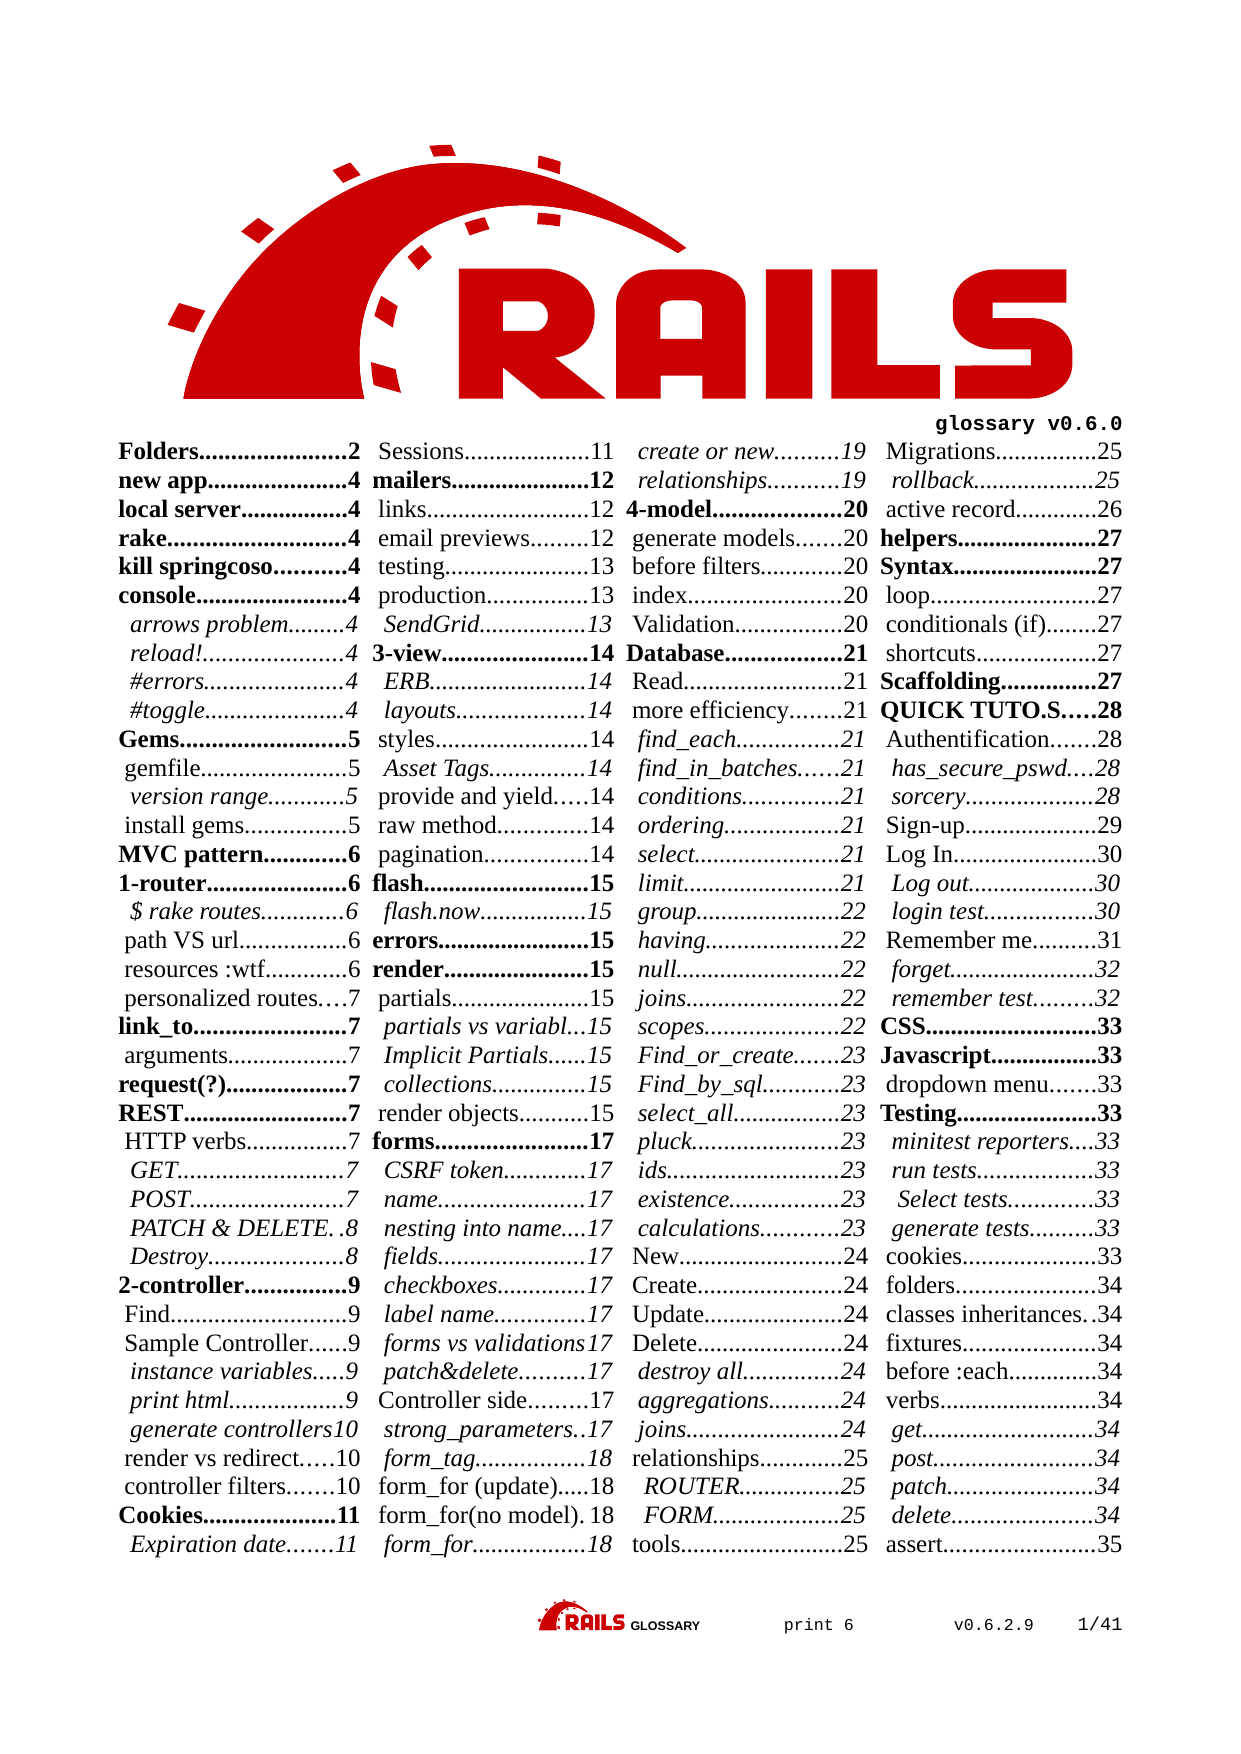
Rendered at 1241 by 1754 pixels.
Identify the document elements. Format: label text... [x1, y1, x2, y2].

text remember test 32 [891, 983, 1122, 1011]
text layouts 14 [384, 695, 614, 724]
text fixtures 34 [886, 1328, 1122, 1356]
text new app 4 [118, 465, 360, 494]
text email previews 12 [378, 523, 614, 551]
text dropdown menu 33 [886, 1069, 1122, 1098]
text Find_or_create 23 [638, 1040, 868, 1069]
text #errors 4 [130, 666, 360, 695]
text shortcuts 27 [886, 638, 1122, 666]
text gemfile 5 [124, 753, 360, 781]
text cookies 33 [886, 1241, 1122, 1270]
text print html 9 [130, 1385, 360, 1414]
text has_secure_pswd 28 [891, 753, 1122, 781]
text styles 14 [378, 724, 614, 753]
text Select tests 33 [897, 1184, 1122, 1213]
text helpers 27 [880, 523, 1122, 551]
text delete 34 [891, 1500, 1122, 1529]
text POST 7 [130, 1184, 360, 1213]
text minitest reporters 33 [891, 1126, 1122, 1155]
text Gems 5 [118, 724, 360, 753]
text Implicit Partials 15 [384, 1040, 614, 1069]
text pagination 14 [378, 839, 614, 868]
text controller filters 10 [124, 1471, 360, 1500]
text ordering 21 [638, 810, 868, 839]
text #toggle 4 [130, 695, 360, 724]
text relationships 19 [638, 465, 868, 494]
text label name 17 [384, 1299, 614, 1328]
text create or new 19 [638, 436, 868, 465]
text glossary v0.6.0 [118, 413, 1122, 436]
text verbs 34 [886, 1385, 1122, 1414]
text errors 15 [372, 925, 614, 954]
text group 22 [638, 896, 868, 925]
text before :each 34 [886, 1356, 1122, 1385]
text links 12 [378, 494, 614, 523]
text name 17 [384, 1184, 614, 1213]
text Read 21 [632, 666, 868, 695]
text sorcery 28 [891, 781, 1122, 810]
text joins 22 [638, 983, 868, 1011]
text Delete 24 [632, 1328, 868, 1356]
text 1-router 6 [118, 868, 360, 896]
text Expiration date 11 [130, 1529, 360, 1558]
text instance variables 9 [130, 1356, 360, 1385]
text render 15 [372, 954, 614, 983]
text install gems 5 [124, 810, 360, 839]
text login test 30 [891, 896, 1122, 925]
text find_each 21 [638, 724, 868, 753]
text QUICK TUTO.S 28 [880, 695, 1122, 724]
text Validation 20 [632, 609, 868, 638]
text link_to 7 [118, 1011, 360, 1040]
text Update 24 [632, 1299, 868, 1328]
text Folders 2 [118, 436, 360, 465]
text version range 5 [130, 781, 360, 810]
text New 24 [632, 1241, 868, 1270]
text destroy all 24 [638, 1356, 868, 1385]
text partials vs variabl 15 [384, 1011, 614, 1040]
text form_for 18 [384, 1529, 614, 1558]
text render objects 15 [378, 1098, 614, 1126]
text Scaffolding 27 [880, 666, 1122, 695]
text pluck 23 [638, 1126, 868, 1155]
text existence 23 [638, 1184, 868, 1213]
text ERB 14 [384, 666, 614, 695]
text null 22 [638, 954, 868, 983]
text conditions 21 [638, 781, 868, 810]
text flash 15 [372, 868, 614, 896]
text strong_parameters 17 [384, 1414, 614, 1443]
text GET 7 [130, 1155, 360, 1184]
text Create 24 [632, 1270, 868, 1299]
text before filters 20 [632, 551, 868, 580]
text rollback 25 [891, 465, 1122, 494]
text arguments 7 [124, 1040, 360, 1069]
text forms vs validations 17 [384, 1328, 614, 1356]
text more efficiency 21 [632, 695, 868, 724]
text console 4 [118, 580, 360, 609]
text select_all 23 [638, 1098, 868, 1126]
text generate models 20 [632, 523, 868, 551]
text active record 26 [886, 494, 1122, 523]
text loop 27 [886, 580, 1122, 609]
text limit 21 [638, 868, 868, 896]
text post 34 [891, 1443, 1122, 1471]
text aggregations 24 [638, 1385, 868, 1414]
text Log In 30 [886, 839, 1122, 868]
text CSS 33 [880, 1011, 1122, 1040]
text MVC pattern 6 [118, 839, 360, 868]
text generate controllers 10 [130, 1414, 360, 1443]
text calculations 23 [638, 1213, 868, 1241]
text Controller side 17 [378, 1385, 614, 1414]
text FORM 25 [643, 1500, 868, 1529]
text forms 17 [372, 1126, 614, 1155]
text assert 35 [886, 1529, 1122, 1558]
text folders 34 [886, 1270, 1122, 1299]
text Migrations 25 [886, 436, 1122, 465]
text nesting into name 17 [384, 1213, 614, 1241]
text get 34 [891, 1414, 1122, 1443]
text collections 15 [384, 1069, 614, 1098]
text Testing 33 [880, 1098, 1122, 1126]
text classes inheritances 34 [886, 1299, 1122, 1328]
text local server 4 [118, 494, 360, 523]
text 4-model 20 [626, 494, 868, 523]
text ids 23 [638, 1155, 868, 1184]
text Find_by_sql 23 [638, 1069, 868, 1098]
text having 22 [638, 925, 868, 954]
text Remember me 31 [886, 925, 1122, 954]
text Sample Controller 9 [124, 1328, 360, 1356]
text rake 4 [118, 523, 360, 551]
text ROUTER 25 [643, 1471, 868, 1500]
text flash.now 15 [384, 896, 614, 925]
text Database 21 [626, 638, 868, 666]
text arrows problem 4 [130, 609, 360, 638]
text request(?) 7 [118, 1069, 360, 1098]
text raw method 14 [378, 810, 614, 839]
text find_in_batches 21 [638, 753, 868, 781]
text patch 34 [891, 1471, 1122, 1500]
text fields 17 [384, 1241, 614, 1270]
text reload! 4 [130, 638, 360, 666]
text resources :wtf 6 [124, 954, 360, 983]
text run tests 33 [891, 1155, 1122, 1184]
text Syntax 27 [880, 551, 1122, 580]
text generate tests 33 [891, 1213, 1122, 1241]
text personalized routes 7 [124, 983, 360, 1011]
text Asset Tags 14 [384, 753, 614, 781]
text $ rake routes 6 [130, 896, 360, 925]
text relationships 25 [632, 1443, 868, 1471]
text form_for (update) 18 [378, 1471, 614, 1500]
text kill springcoso 4 [118, 551, 360, 580]
text Destroy 8 [130, 1241, 360, 1270]
text Find 9 [124, 1299, 360, 1328]
text index 20 [632, 580, 868, 609]
text conditionals (if) 27 [886, 609, 1122, 638]
text SendGrid 13 [384, 609, 614, 638]
text Javascript 33 [880, 1040, 1122, 1069]
text form_for(no model) 18 [378, 1500, 614, 1529]
text PATCH & DELETE 8 [130, 1213, 360, 1241]
text Cookies 11 [118, 1500, 360, 1529]
text Sessions 11 [378, 436, 614, 465]
text mailers 12 [372, 465, 614, 494]
text provide and yield 14 [378, 781, 614, 810]
text 3-view 14 [372, 638, 614, 666]
text partials 15 [378, 983, 614, 1011]
text joins 24 [638, 1414, 868, 1443]
text Log out 30 [891, 868, 1122, 896]
text testing 13 [378, 551, 614, 580]
text Sign-up 29 [886, 810, 1122, 839]
text form_tag 18 [384, 1443, 614, 1471]
text scopes 22 [638, 1011, 868, 1040]
text 2-controller 9 [118, 1270, 360, 1299]
text forget 32 [891, 954, 1122, 983]
text CSRF token 17 [384, 1155, 614, 1184]
text select 21 [638, 839, 868, 868]
text HTTP verbs 7 [124, 1126, 360, 1155]
text render vs redirect 10 [124, 1443, 360, 1471]
text checkboxes 17 [384, 1270, 614, 1299]
text production 13 [378, 580, 614, 609]
text Authentification 28 [886, 724, 1122, 753]
text path VS url 6 [124, 925, 360, 954]
text patch&delete 17 [384, 1356, 614, 1385]
text tools 25 [632, 1529, 868, 1558]
text REST 7 [118, 1098, 360, 1126]
